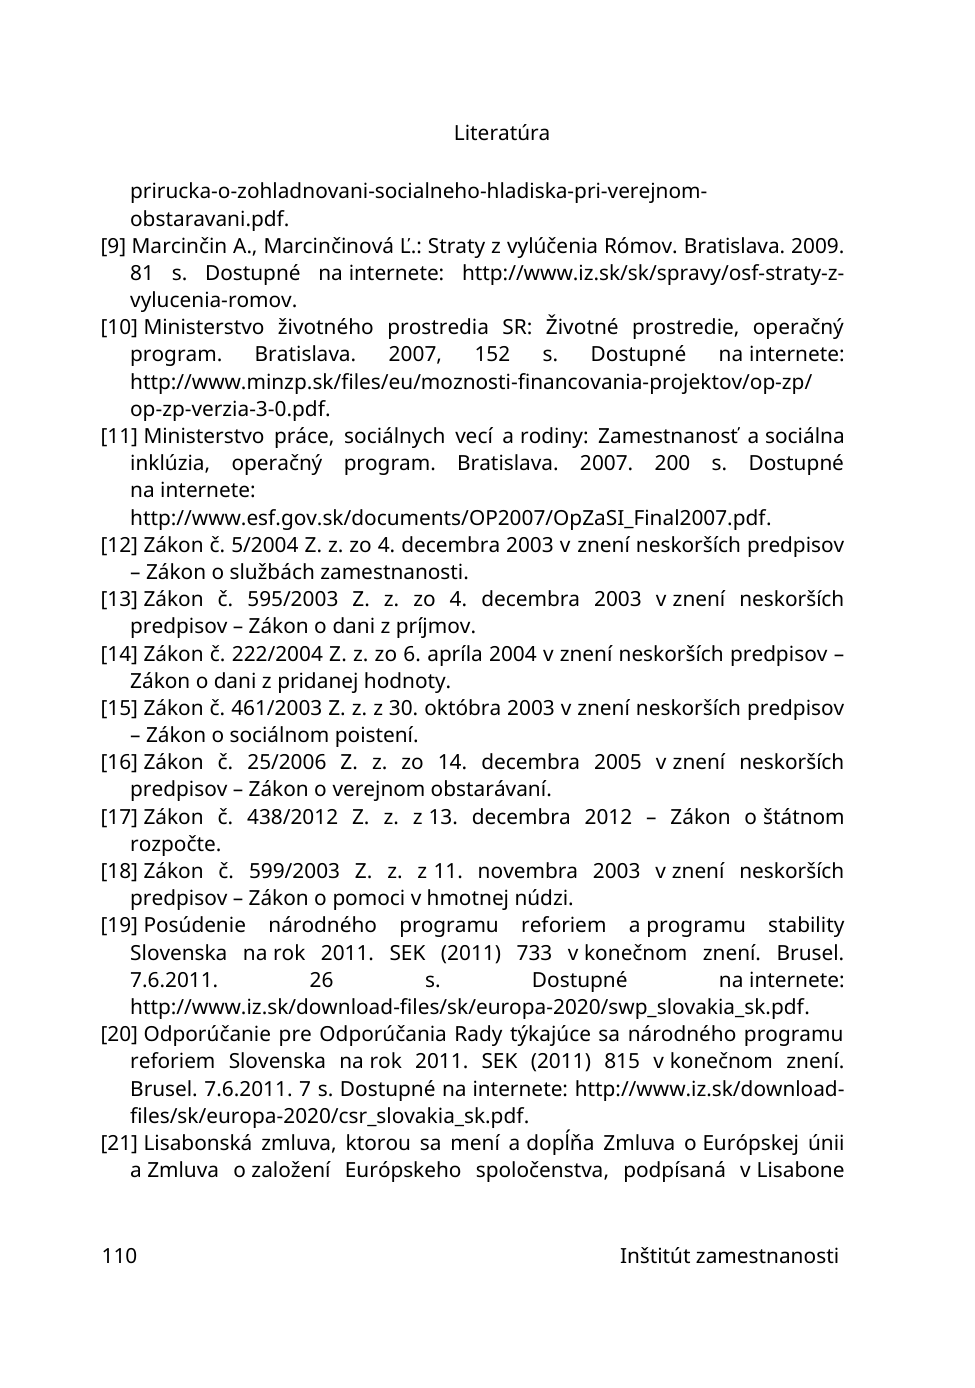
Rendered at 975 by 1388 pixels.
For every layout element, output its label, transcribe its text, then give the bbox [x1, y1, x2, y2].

list Ministerstvo práce, sociálnych vecí a rodiny: Zamestnanosť a sociálna inklúzia, operačný program. Bratislava. 2007. 200 s. Dostupné na internete: http://www.esf.gov.sk/documents/OP2007/OpZaSI_Final2007.pdf. [100, 422, 844, 531]
list Ministerstvo životného prostredia SR: Životné prostredie, operačný program. Bratislava. 2007, 152 s. Dostupné na internete: http://www.minzp.sk/files/eu/moznosti-financovania-projektov/op-zp/op-zp-verzia-3-0.pdf. [100, 313, 844, 422]
list prirucka-o-zohladnovani-socialneho-hladiska-pri-verejnom-obstaravani.pdf. [100, 177, 844, 231]
list Posúdenie národného programu reforiem a programu stability Slovenska na rok 2011. SEK (2011) 733 v konečnom znení. Brusel. 7.6.2011. 26 s. Dostupné na internete: http://www.iz.sk/download-files/sk/europa-2020/swp_slovakia_sk.pdf. [100, 911, 844, 1020]
list Zákon č. 461/2003 Z. z. z 30. októbra 2003 v znení neskorších predpisov – Zákon o sociálnom poistení. [100, 694, 844, 748]
list Zákon č. 438/2012 Z. z. z 13. decembra 2012 – Zákon o štátnom rozpočte. [100, 802, 844, 857]
list Zákon č. 599/2003 Z. z. z 11. novembra 2003 v znení neskorších predpisov – Zákon o pomoci v hmotnej núdzi. [100, 857, 844, 911]
list Zákon č. 222/2004 Z. z. zo 6. apríla 2004 v znení neskorších predpisov – Zákon o dani z pridanej hodnoty. [100, 639, 844, 694]
list Zákon č. 25/2006 Z. z. zo 14. decembra 2005 v znení neskorších predpisov – Zákon o verejnom obstarávaní. [100, 748, 844, 802]
list Zákon č. 5/2004 Z. z. zo 4. decembra 2003 v znení neskorších predpisov – Zákon o službách zamestnanosti. [100, 531, 844, 585]
list Lisabonská zmluva, ktorou sa mení a dopĺňa Zmluva o Európskej únii a Zmluva o založení Európskeho spoločenstva, podpísaná v Lisabone [100, 1129, 844, 1183]
list Marcinčin A., Marcinčinová Ľ.: Straty z vylúčenia Rómov. Bratislava. 2009. 81 s. Dostupné na internete: http://www.iz.sk/sk/spravy/osf-straty-z-vylucenia-romov. [100, 231, 844, 313]
list Odporúčanie pre Odporúčania Rady týkajúce sa národného programu reforiem Slovenska na rok 2011. SEK (2011) 815 v konečnom znení. Brusel. 7.6.2011. 7 s. Dostupné na internete: http://www.iz.sk/download-files/sk/europa-2020/csr_slovakia_sk.pdf. [100, 1020, 844, 1129]
list Zákon č. 595/2003 Z. z. zo 4. decembra 2003 v znení neskorších predpisov – Zákon o dani z príjmov. [100, 585, 844, 639]
